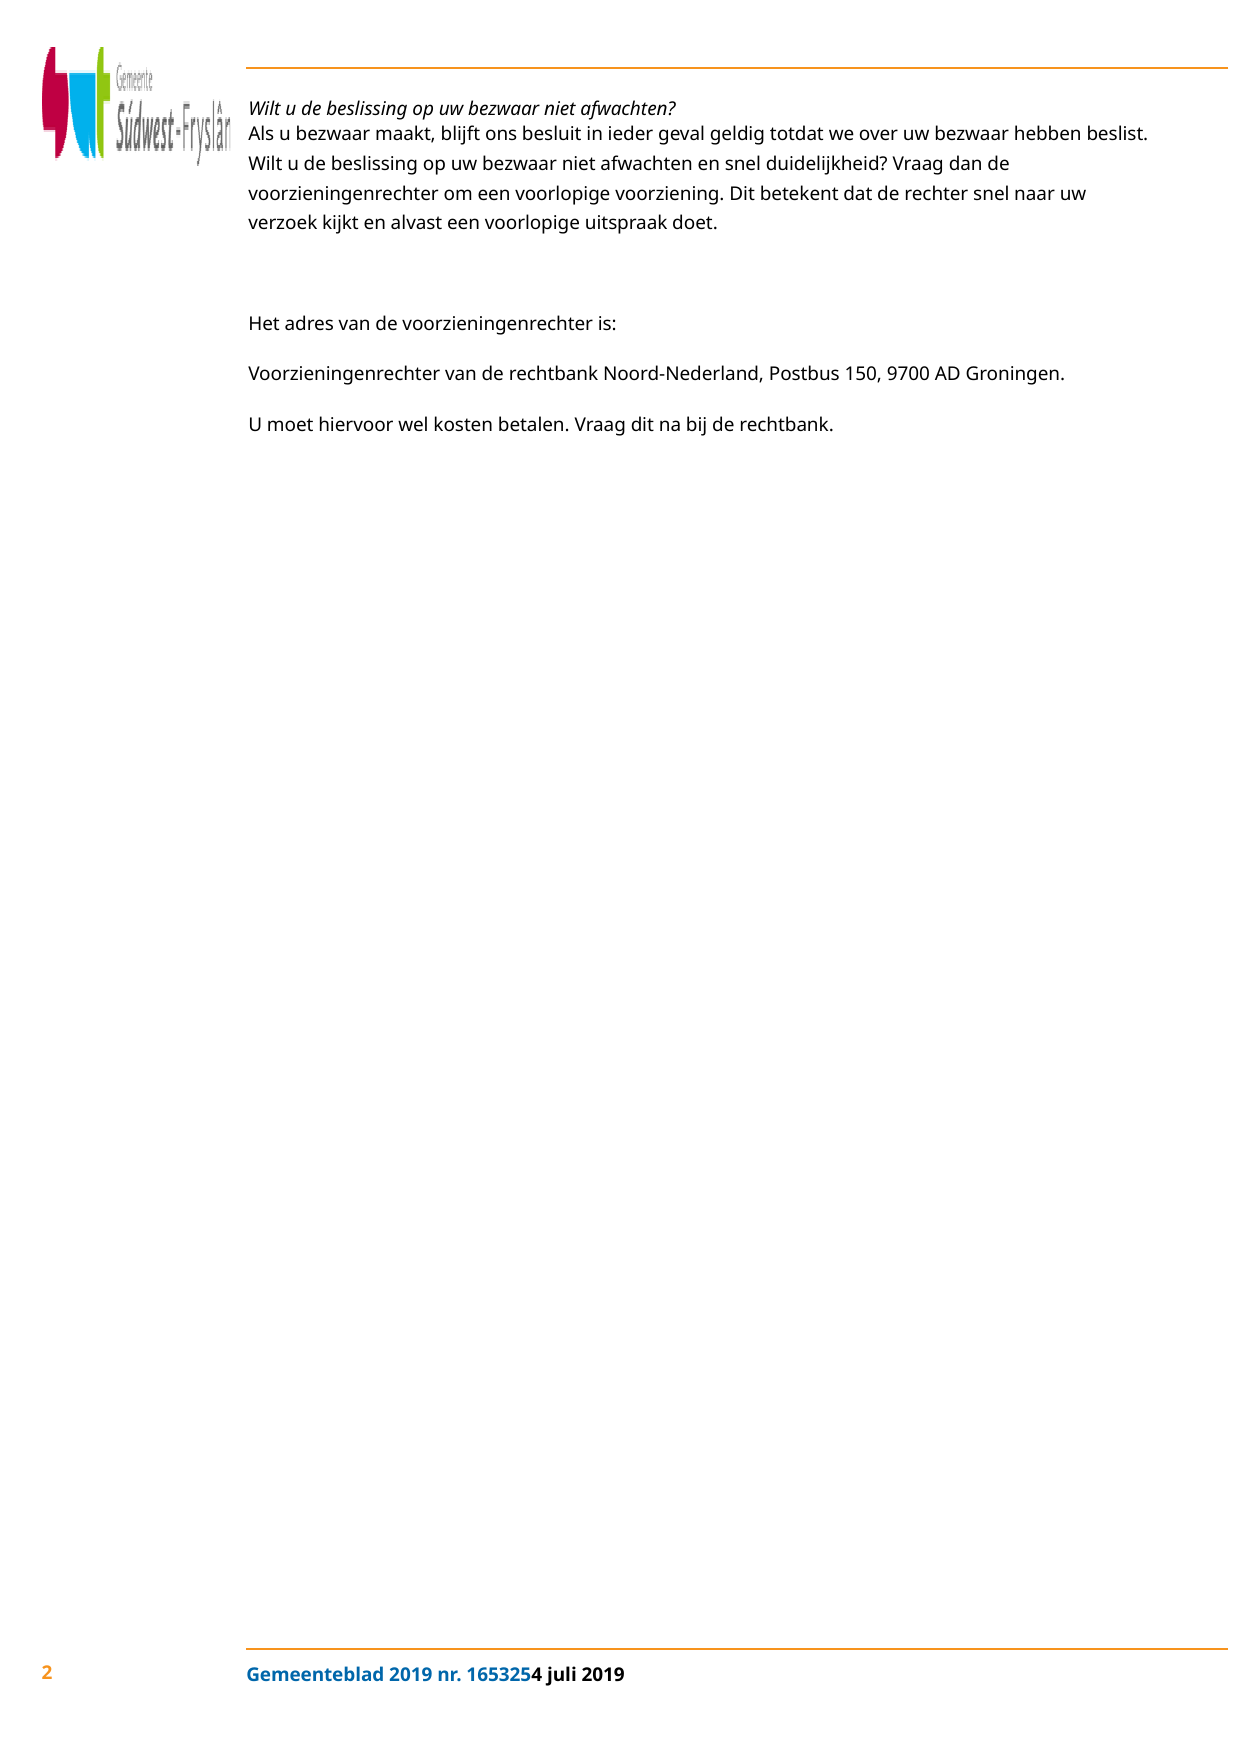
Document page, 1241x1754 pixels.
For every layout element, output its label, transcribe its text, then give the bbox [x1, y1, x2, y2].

text Wilt u de beslissing op uw bezwaar niet afwachten? [248, 95, 1152, 121]
text Het adres van de voorzieningenrechter is: [248, 310, 1152, 336]
text Als u bezwaar maakt, blijft ons besluit in ieder geval geldig totdat we over uw bezwaar hebben beslist. Wilt u de beslissing op uw bezwaar niet afwachten en snel duidelijkheid? Vraag dan de voorzieningenrechter om een voorlopige voorziening. Dit betekent dat de rechter snel naar uw verzoek kijkt en alvast een voorlopige uitspraak doet. [248, 121, 1152, 235]
picture [41, 47, 231, 172]
text U moet hiervoor wel kosten betalen. Vraag dit na bij de rechtbank. [248, 411, 1152, 437]
text Voorzieningenrechter van de rechtbank Noord-Nederland, Postbus 150, 9700 AD Groningen. [248, 361, 1152, 386]
